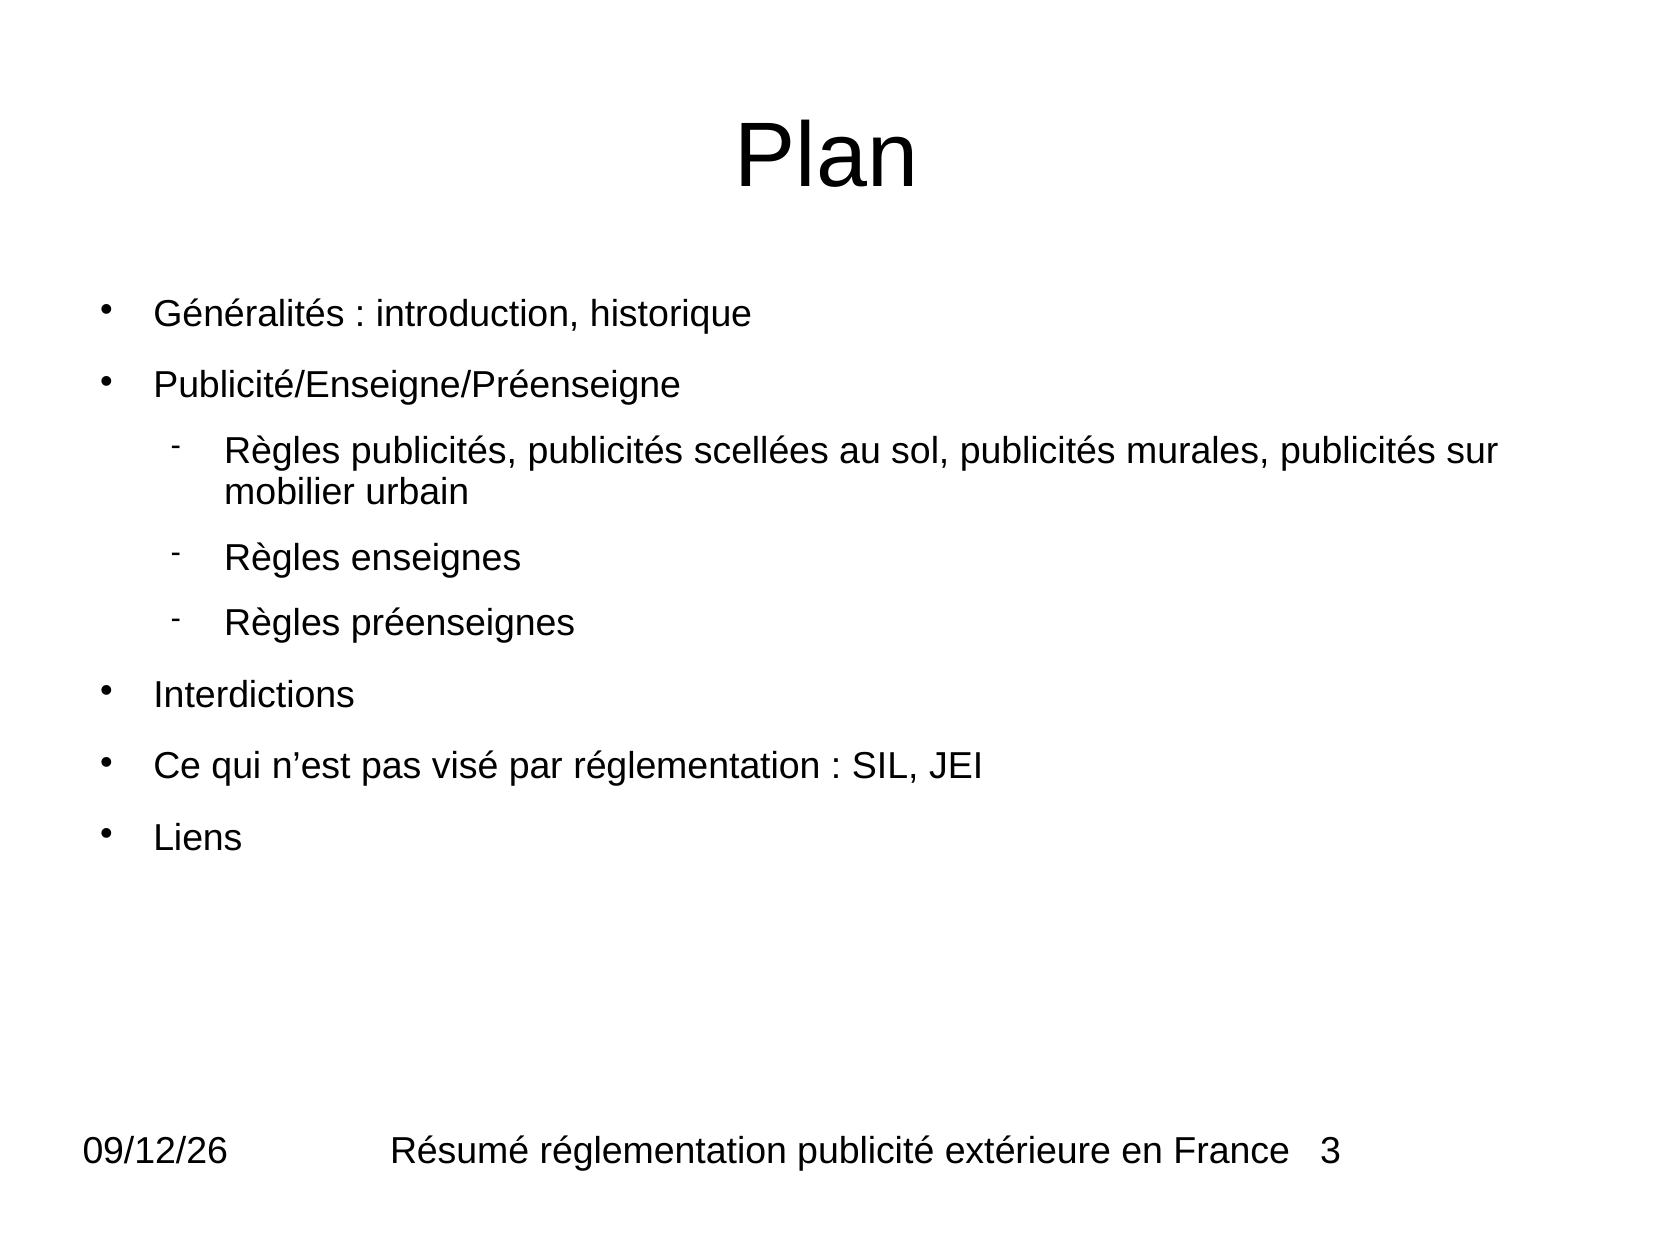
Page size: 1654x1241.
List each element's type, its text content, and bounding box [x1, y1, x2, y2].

list Généralités : introduction, historique Publicité/Enseigne/Préenseigne Règles publicités, publicités scellées au sol, publicités murales, publicités sur mobilier urbain Règles enseignes Règles préenseignes Interdictions Ce qui n’est pas visé par réglementation : SIL, JEI Liens [82, 290, 1571, 1010]
title Plan [82, 49, 1571, 257]
